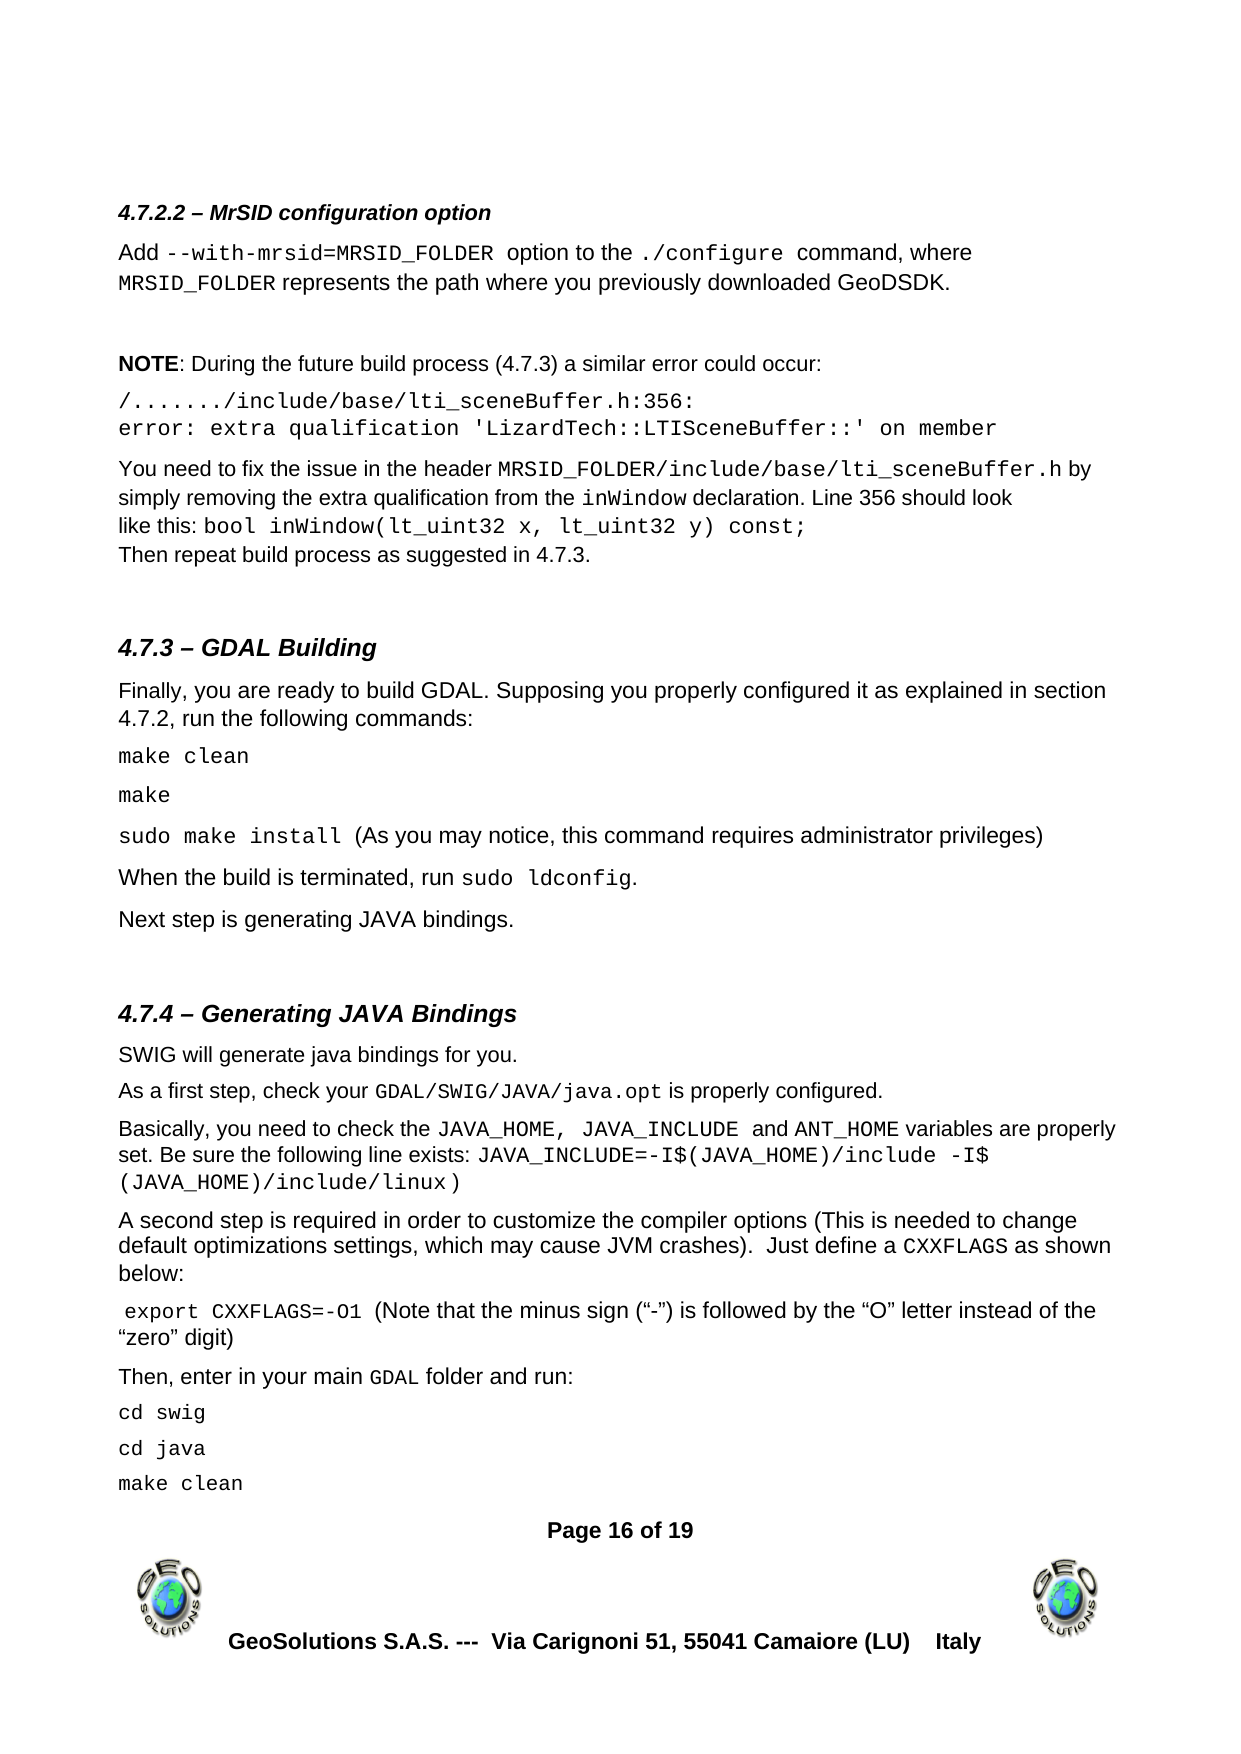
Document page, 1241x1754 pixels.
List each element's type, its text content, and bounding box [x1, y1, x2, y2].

text cd java [118, 1438, 1122, 1461]
text export CXXFLAGS=-O1 (Note that the minus sign (“-”) is followed by the “O” letter instead of the “zero” digit) [118, 1298, 1122, 1352]
picture [1030, 1552, 1101, 1641]
subtitle 4.7.3 – GDAL Building [118, 634, 1122, 662]
text sudo make install (As you may notice, this command requires administrator privileges) [118, 823, 1122, 851]
subtitle 4.7.2.2 – MrSID configuration option [118, 201, 1122, 225]
text Then, enter in your main GDAL folder and run: [118, 1364, 1122, 1391]
text NOTE: During the future build process (4.7.3) a similar error could occur: [118, 352, 1122, 376]
text A second step is required in order to customize the compiler options (This is needed to change default optimizations settings, which may cause JVM crashes). Just define a CXXFLAGS as shown below: [118, 1208, 1122, 1286]
text make [118, 784, 1122, 809]
text When the build is terminated, run sudo ldconfig. [118, 865, 1122, 892]
text make clean [118, 745, 1122, 770]
text SWIG will generate java bindings for you. [118, 1043, 1122, 1067]
text Next step is generating JAVA bindings. [118, 907, 1122, 932]
text /......./include/base/lti_sceneBuffer.h:356: error: extra qualification 'LizardTech::LTISceneBuffer::' on member [118, 390, 1122, 442]
subtitle 4.7.4 – Generating JAVA Bindings [118, 1000, 1122, 1027]
text Add --with-mrsid=MRSID_FOLDER option to the ./configure command, where MRSID_FOLDER represents the path where you previously downloaded GeoDSDK. [118, 240, 1122, 297]
text As a first step, check your GDAL/SWIG/JAVA/java.opt is properly configured. [118, 1079, 1122, 1105]
text make clean [118, 1473, 1122, 1497]
text Finally, you are ready to build GDAL. Supposing you properly configured it as explained in section 4.7.2, run the following commands: [118, 677, 1122, 731]
picture [134, 1552, 205, 1641]
text Basically, you need to check the JAVA_HOME, JAVA_INCLUDE and ANT_HOME variables are properly set. Be sure the following line exists: JAVA_INCLUDE=-I$(JAVA_HOME)/include -I$(JAVA_HOME)/include/linux ) [118, 1117, 1122, 1196]
text You need to fix the issue in the header MRSID_FOLDER/include/base/lti_sceneBuffer.h by simply removing the extra qualification from the inWindow declaration. Line 356 should look like this: bool inWindow(lt_uint32 x, lt_uint32 y) const; Then repeat build process as suggested in 4.7.3. [118, 456, 1122, 567]
text cd swig [118, 1402, 1122, 1426]
